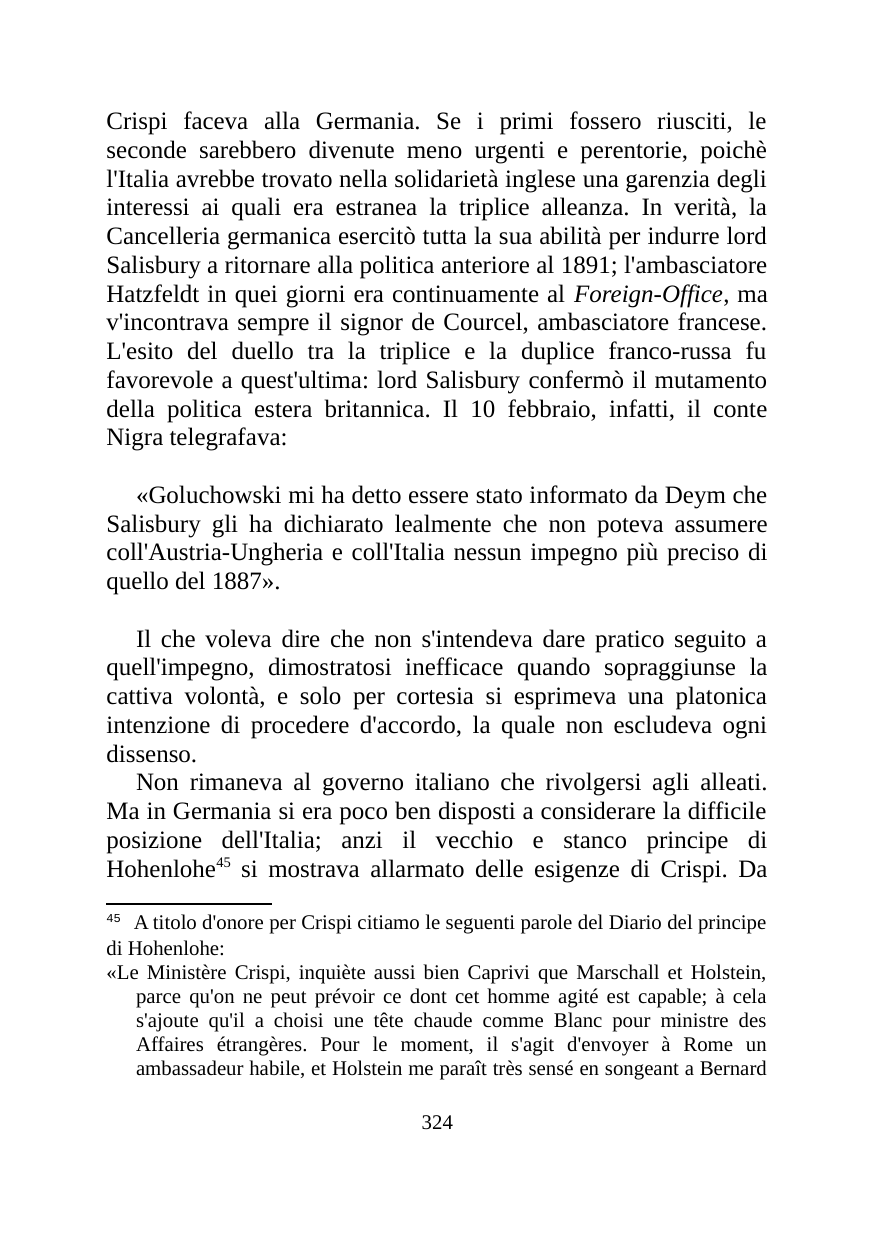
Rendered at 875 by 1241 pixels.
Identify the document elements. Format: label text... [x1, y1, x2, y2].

text «Goluchowski mi ha detto essere stato informato da Deym che Salisbury gli ha dichiarato lealmente che non poteva assumere coll'Austria-Ungheria e coll'Italia nessun impegno più preciso di quello del 1887». [106, 480, 768, 595]
text «Le Ministère Crispi, inquiète aussi bien Caprivi que Marschall et Holstein, parce qu'on ne peut prévoir ce dont cet homme agité est capable; à cela s'ajoute qu'il a choisi une tête chaude comme Blanc pour ministre des Affaires étrangères. Pour le moment, il s'agit d'envoyer à Rome un ambassadeur habile, et Holstein me paraît très sensé en songeant a Bernard [106, 960, 768, 1080]
text A titolo d'onore per Crispi citiamo le seguenti parole del Diario del principe di Hohenlohe: [106, 910, 768, 960]
text Il che voleva dire che non s'intendeva dare pratico seguito a quell'impegno, dimostratosi inefficace quando sopraggiunse la cattiva volontà, e solo per cortesia si esprimeva una platonica intenzione di procedere d'accordo, la quale non escludeva ogni dissenso. [106, 624, 768, 767]
text Non rimaneva al governo italiano che rivolgersi agli alleati. Ma in Germania si era poco ben disposti a considerare la difficile posizione dell'Italia; anzi il vecchio e stanco principe di Hohenlohe si mostrava allarmato delle esigenze di Crispi. Da [106, 767, 768, 882]
text Crispi faceva alla Germania. Se i primi fossero riusciti, le seconde sarebbero divenute meno urgenti e perentorie, poichè l'Italia avrebbe trovato nella solidarietà inglese una garenzia degli interessi ai quali era estranea la triplice alleanza. In verità, la Cancelleria germanica esercitò tutta la sua abilità per indurre lord Salisbury a ritornare alla politica anteriore al 1891; l'ambasciatore Hatzfeldt in quei giorni era continuamente al Foreign-Office, ma v'incontrava sempre il signor de Courcel, ambasciatore francese. L'esito del duello tra la triplice e la duplice franco-russa fu favorevole a quest'ultima: lord Salisbury confermò il mutamento della politica estera britannica. Il 10 febbraio, infatti, il conte Nigra telegrafava: [106, 106, 768, 451]
